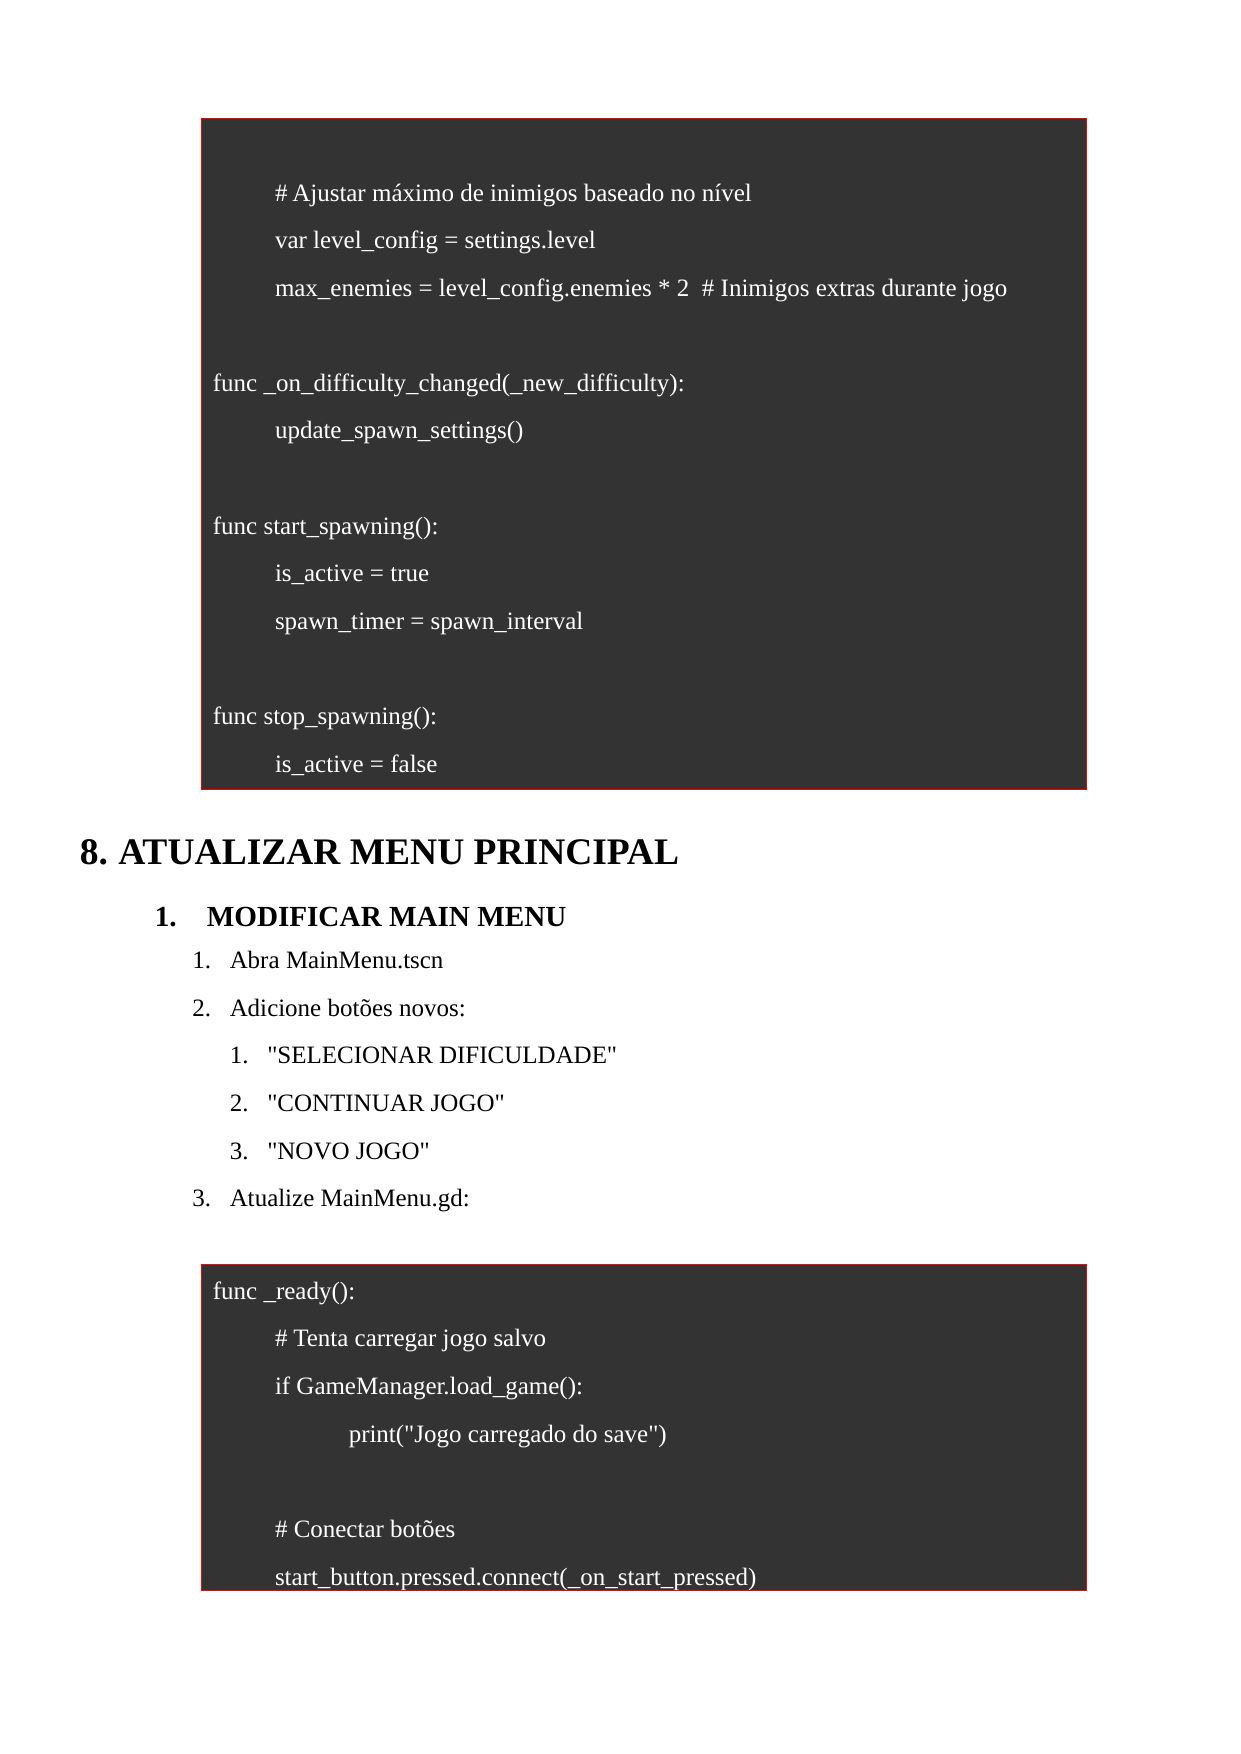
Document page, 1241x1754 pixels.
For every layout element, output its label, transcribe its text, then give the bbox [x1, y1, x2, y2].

text func stop_spawning(): [202, 689, 1086, 730]
text func _ready(): [202, 1265, 1086, 1305]
text max_enemies = level_config.enemies * 2 # Inimigos extras durante jogo [202, 261, 1086, 302]
list "NOVO JOGO" [229, 1136, 1122, 1164]
text # Conectar botões [202, 1502, 1086, 1543]
text func start_spawning(): [202, 499, 1086, 539]
subtitle MODIFICAR MAIN MENU [154, 899, 1122, 933]
text if GameManager.load_game(): [202, 1359, 1086, 1400]
subtitle ATUALIZAR MENU PRINCIPAL [79, 829, 1122, 872]
list Abra MainMenu.tscn [192, 945, 1122, 974]
text func _on_difficulty_changed(_new_difficulty): [202, 356, 1086, 397]
text var level_config = settings.level [202, 213, 1086, 254]
text # Ajustar máximo de inimigos baseado no nível [202, 166, 1086, 206]
list Atualize MainMenu.gd: [192, 1183, 1122, 1245]
list "CONTINUAR JOGO" [229, 1088, 1122, 1117]
text spawn_timer = spawn_interval [202, 594, 1086, 635]
text is_active = false [202, 737, 1086, 789]
text print("Jogo carregado do save") [202, 1407, 1086, 1447]
list Adicione botões novos: [192, 993, 1122, 1022]
text start_button.pressed.connect(_on_start_pressed) [202, 1550, 1086, 1590]
text is_active = true [202, 547, 1086, 587]
text # Tenta carregar jogo salvo [202, 1312, 1086, 1352]
list "SELECIONAR DIFICULDADE" [229, 1041, 1122, 1069]
text update_spawn_settings() [202, 404, 1086, 444]
